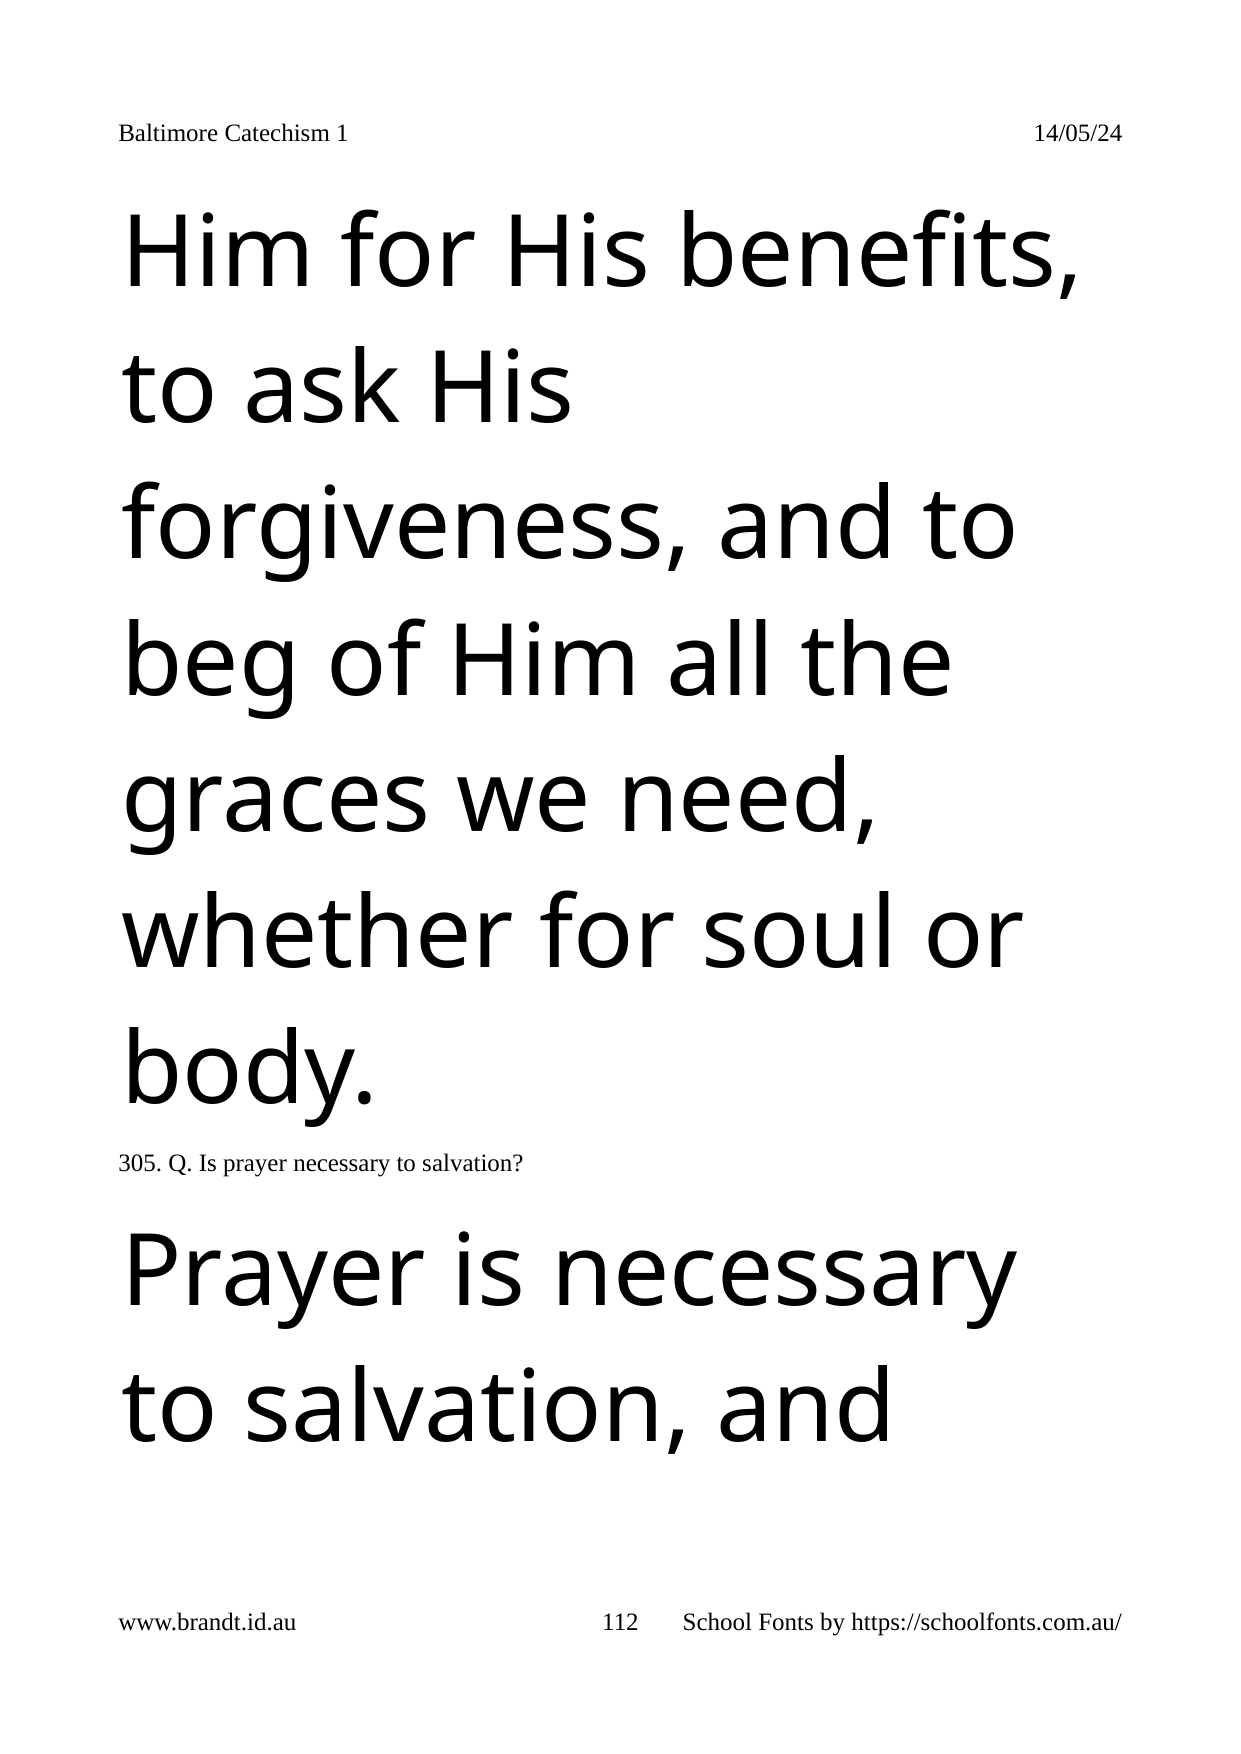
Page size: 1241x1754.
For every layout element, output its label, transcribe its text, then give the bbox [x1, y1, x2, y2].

text Prayer is necessary to salvation, and [118, 1195, 1122, 1474]
text 305. Q. Is prayer necessary to salvation? [118, 1148, 1122, 1176]
text Him for His benefits, to ask His forgiveness, and to beg of Him all the graces we need, whether for soul or body. [118, 176, 1122, 1136]
